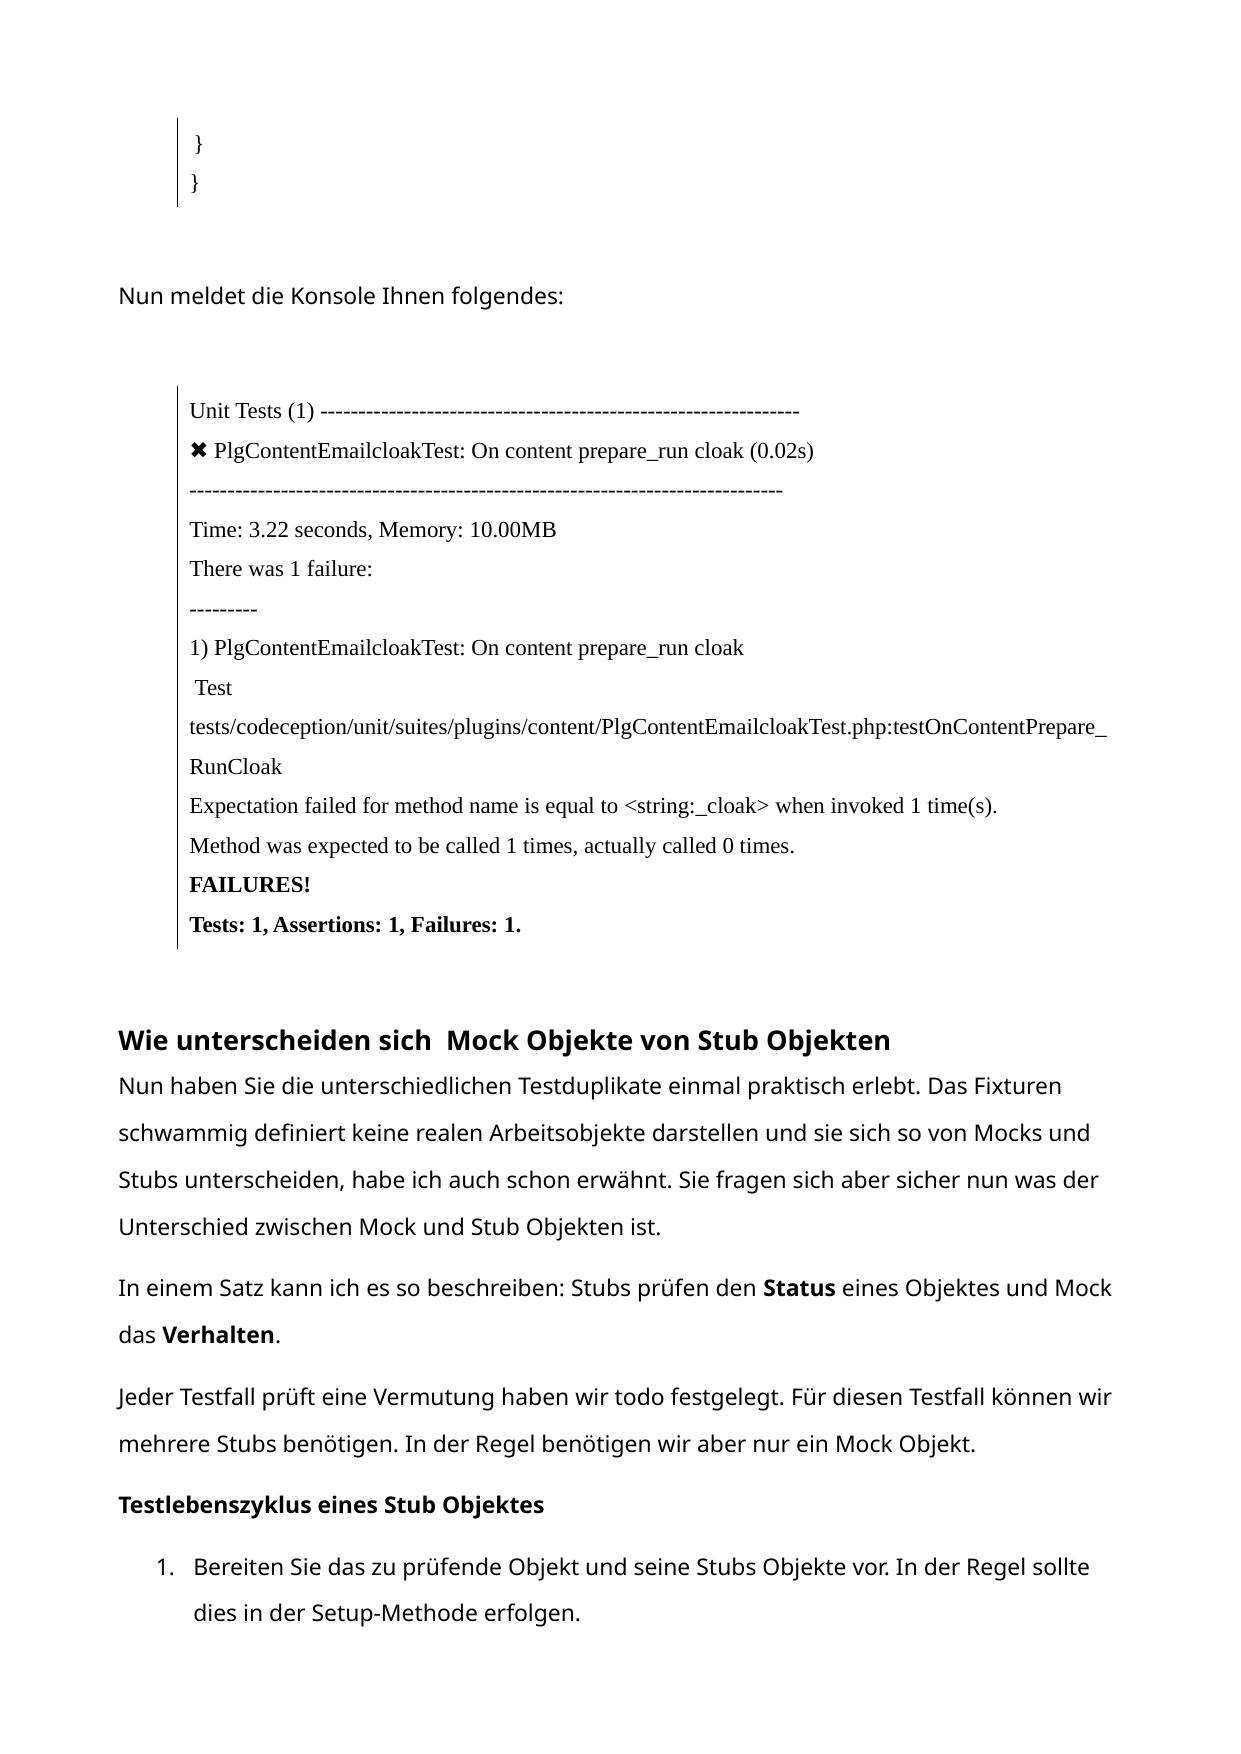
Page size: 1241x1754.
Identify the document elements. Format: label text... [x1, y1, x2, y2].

text Unit Tests (1) --------------------------------------------------------------- ✖ PlgContentEmailcloakTest: On content prepare_run cloak (0.02s) ------------------------------------------------------------------------------ Time: 3.22 seconds, Memory: 10.00MB There was 1 failure: --------- 1) PlgContentEmailcloakTest: On content prepare_run cloak Test tests/codeception/unit/suites/plugins/content/PlgContentEmailcloakTest.php:testOnContentPrepare_RunCloak Expectation failed for method name is equal to <string:_cloak> when invoked 1 time(s). Method was expected to be called 1 times, actually called 0 times. FAILURES! Tests: 1, Assertions: 1, Failures: 1. [178, 386, 1122, 949]
text } } [178, 118, 1122, 207]
list Bereiten Sie das zu prüfende Objekt und seine Stubs Objekte vor. In der Regel sollte dies in der Setup-Methode erfolgen. [156, 1551, 1122, 1629]
subtitle Wie unterscheiden sich Mock Objekte von Stub Objekten [118, 1021, 1122, 1058]
text In einem Satz kann ich es so beschreiben: Stubs prüfen den Status eines Objektes und Mock das Verhalten. [118, 1272, 1122, 1351]
text Nun haben Sie die unterschiedlichen Testduplikate einmal praktisch erlebt. Das Fixturen schwammig definiert keine realen Arbeitsobjekte darstellen und sie sich so von Mocks und Stubs unterscheiden, habe ich auch schon erwähnt. Sie fragen sich aber sicher nun was der Unterschied zwischen Mock und Stub Objekten ist. [118, 1070, 1122, 1242]
text Jeder Testfall prüft eine Vermutung haben wir todo festgelegt. Für diesen Testfall können wir mehrere Stubs benötigen. In der Regel benötigen wir aber nur ein Mock Objekt. [118, 1381, 1122, 1459]
text Nun meldet die Konsole Ihnen folgendes: [118, 280, 1122, 311]
text Testlebenszyklus eines Stub Objektes [118, 1489, 1122, 1520]
